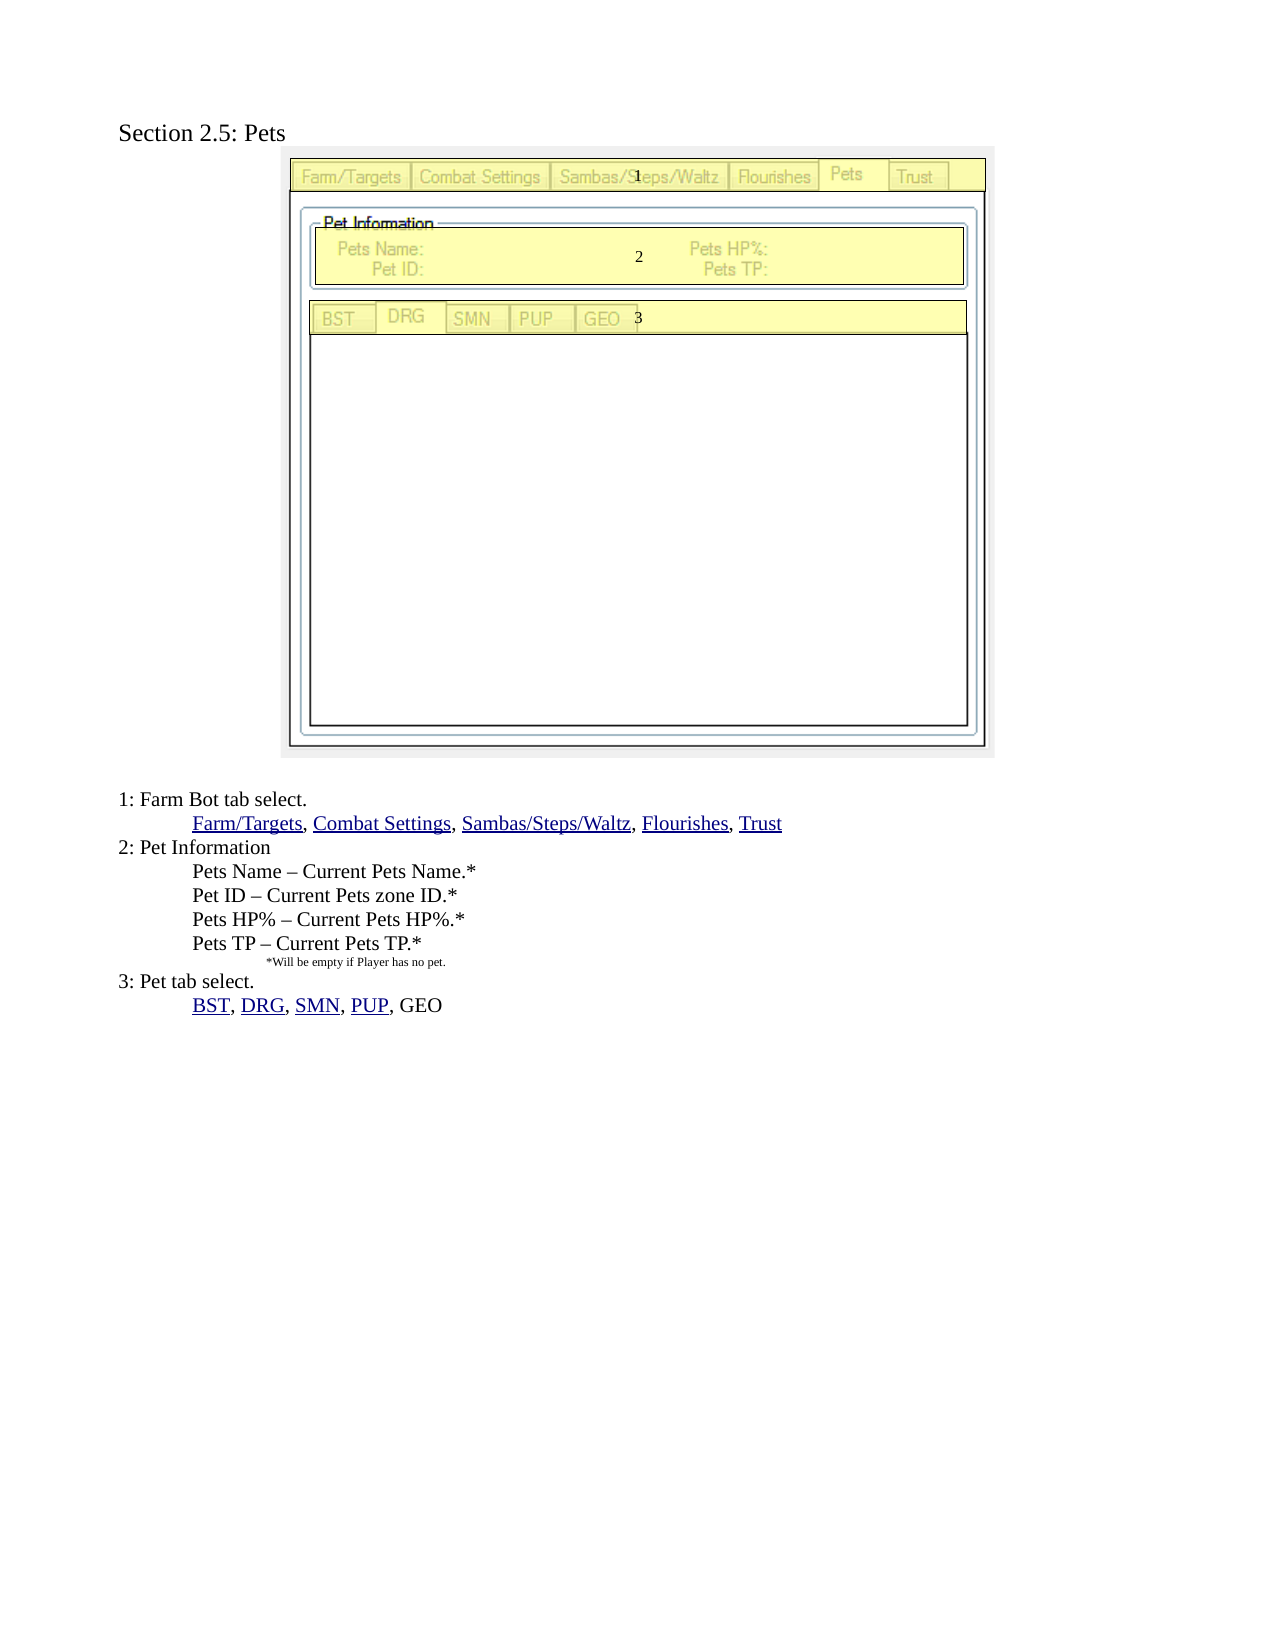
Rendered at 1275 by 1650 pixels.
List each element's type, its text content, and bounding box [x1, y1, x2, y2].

text Farm/Targets, Combat Settings, Sambas/Steps/Waltz, Flourishes, Trust [118, 811, 1157, 835]
text Section 2.5: Pets [118, 118, 1157, 147]
text 2: Pet Information [118, 835, 1157, 859]
text Pets TP – Current Pets TP.* [118, 931, 1157, 955]
text Pet ID – Current Pets zone ID.* [118, 883, 1157, 907]
text 3: Pet tab select. [118, 969, 1157, 993]
text Pets Name – Current Pets Name.* [118, 859, 1157, 883]
text BST, DRG, SMN, PUP, GEO [118, 993, 1157, 1017]
text 1: Farm Bot tab select. [118, 787, 1157, 811]
text Pets HP% – Current Pets HP%.* [118, 907, 1157, 931]
picture [280, 146, 995, 758]
text *Will be empty if Player has no pet. [118, 955, 1157, 969]
